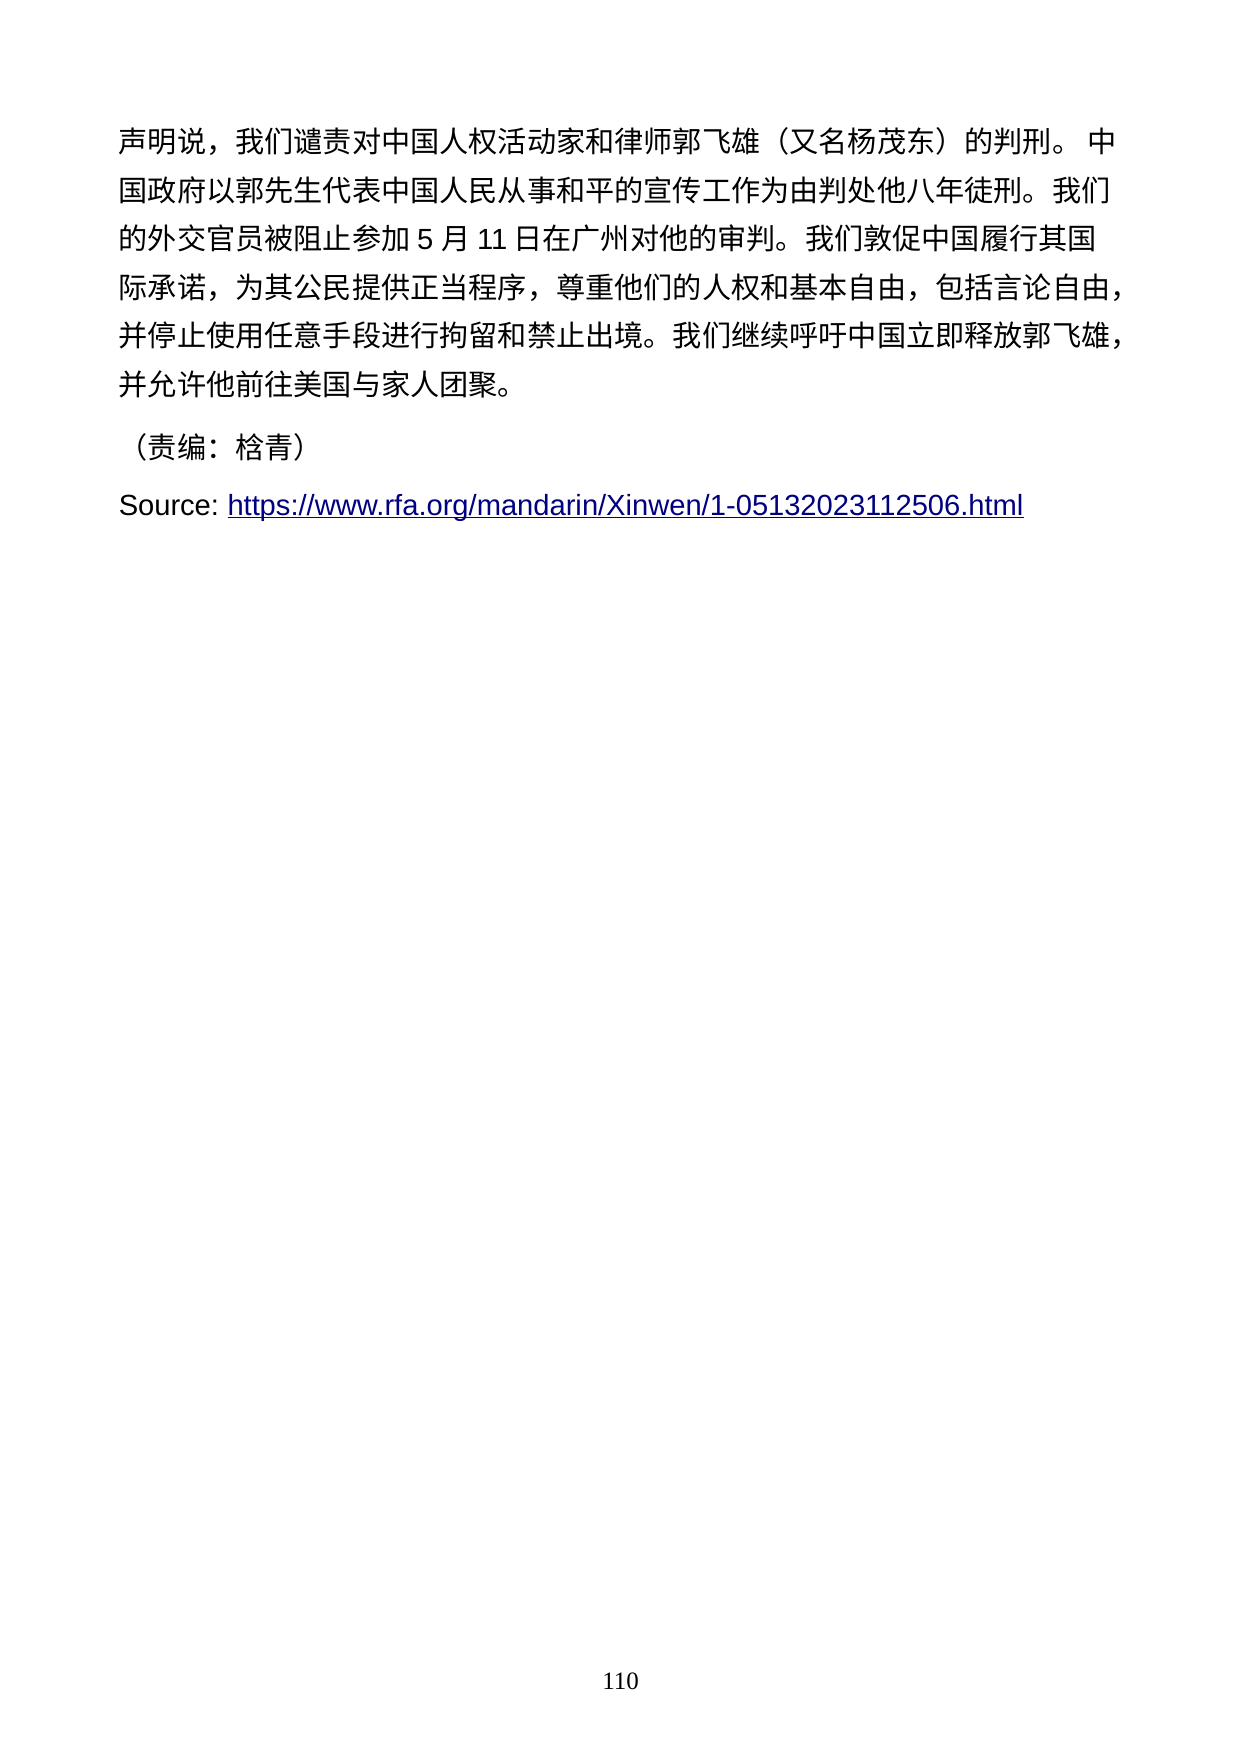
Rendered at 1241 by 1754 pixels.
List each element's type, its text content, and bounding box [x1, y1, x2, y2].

text 声明说，我们谴责对中国人权活动家和律师郭飞雄（又名杨茂东）的判刑。 中国政府以郭先生代表中国人民从事和平的宣传工作为由判处他八年徒刑。我们的外交官员被阻止参加 5 月 11日在广州对他的审判。我们敦促中国履行其国际承诺，为其公民提供正当程序，尊重他们的人权和基本自由，包括言论自由，并停止使用任意手段进行拘留和禁止出境。我们继续呼吁中国立即释放郭飞雄，并允许他前往美国与家人团聚。 [118, 118, 1122, 403]
text （责编：梒青） [118, 424, 1122, 467]
text Source: https://www.rfa.org/mandarin/Xinwen/1-05132023112506.html [118, 487, 1122, 521]
